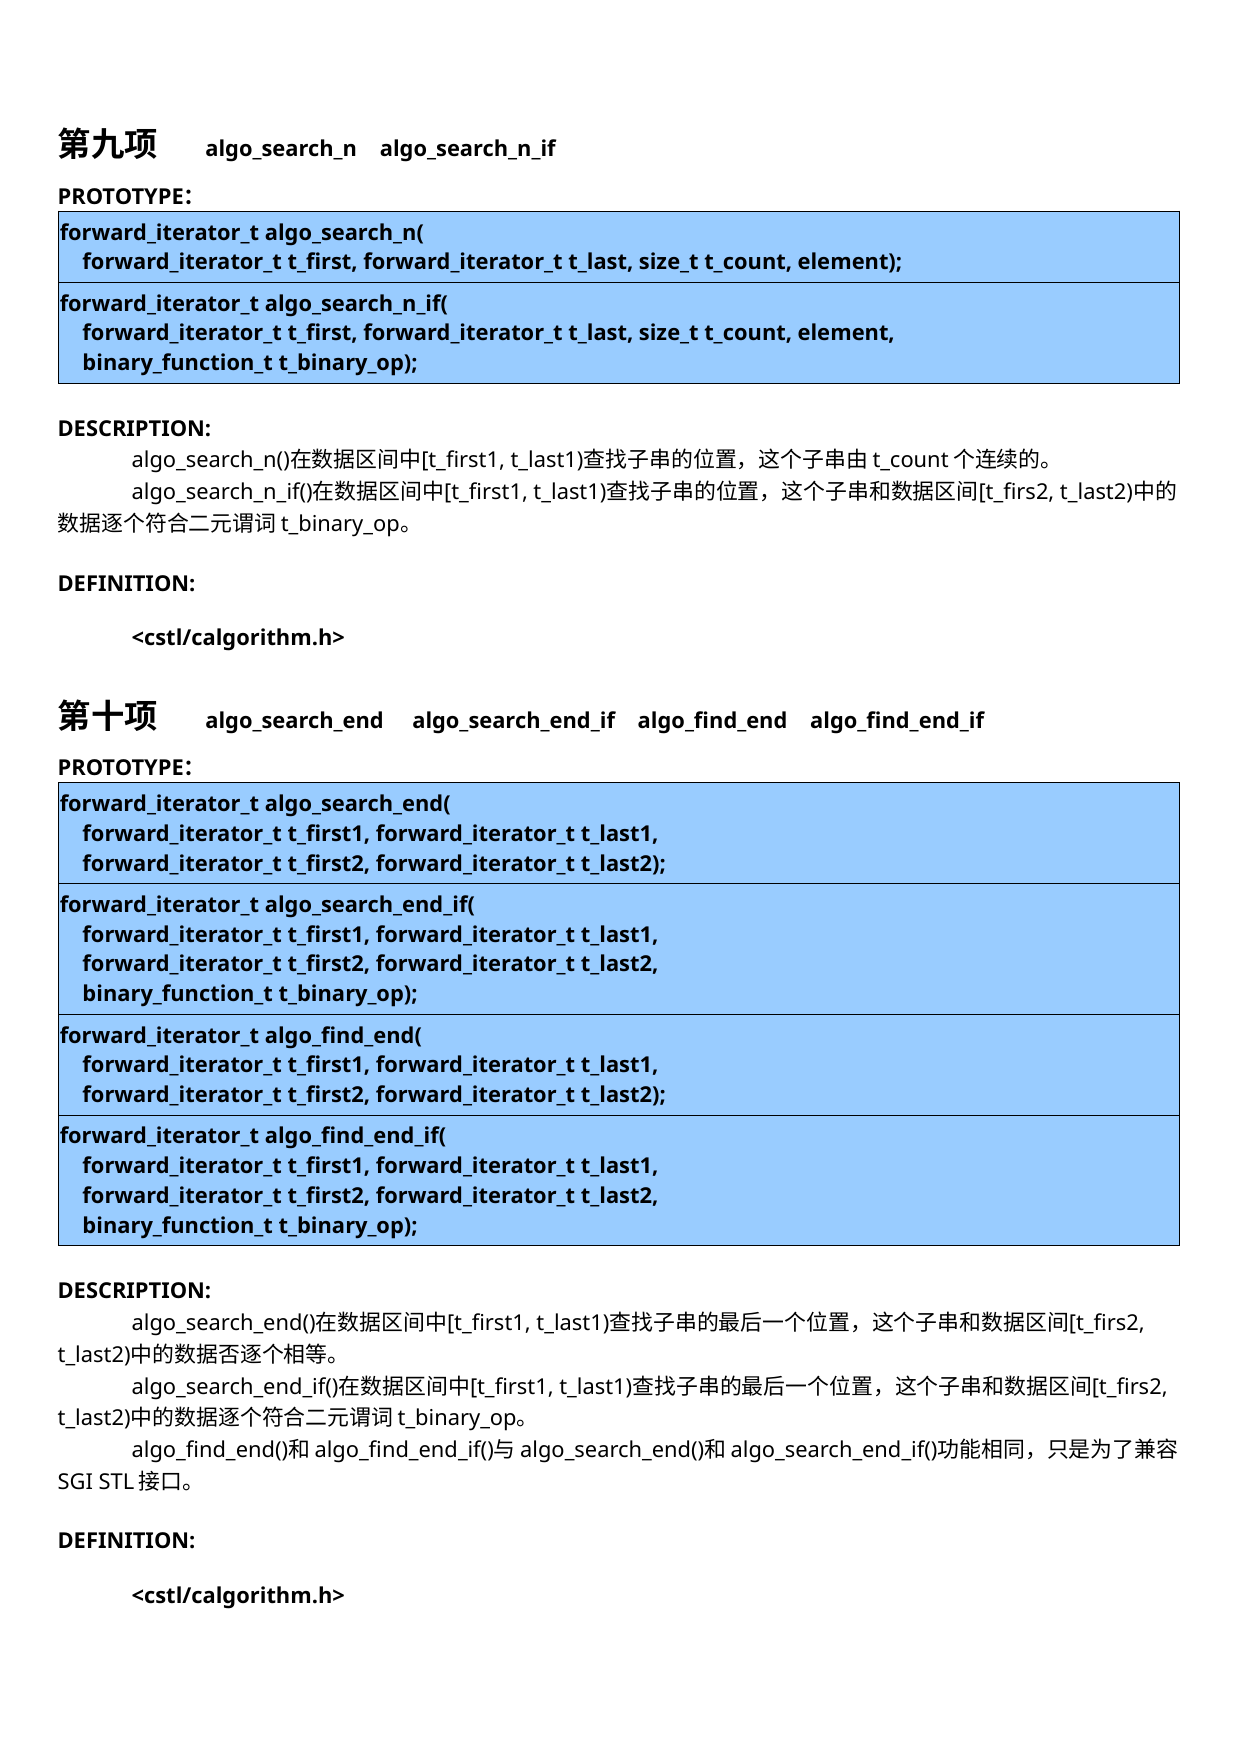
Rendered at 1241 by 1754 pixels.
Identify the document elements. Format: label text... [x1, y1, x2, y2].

text PROTOTYPE： [57, 750, 1179, 782]
table_header forward_iterator_t algo_search_n( forward_iterator_t t_first, forward_iterator_t t_last, size_t t_count, element); [59, 212, 1179, 282]
text DESCRIPTION: [57, 413, 1179, 442]
table_cell forward_iterator_t algo_search_n_if( forward_iterator_t t_first, forward_iterator_t t_last, size_t t_count, element, binary_function_t t_binary_op); [59, 283, 1179, 383]
table_cell forward_iterator_t algo_find_end( forward_iterator_t t_first1, forward_iterator_t t_last1, forward_iterator_t t_first2, forward_iterator_t t_last2); [59, 1015, 1179, 1115]
text DEFINITION: [57, 1526, 1179, 1555]
text algo_search_n()在数据区间中[t_first1, t_last1)查找子串的位置，这个子串由t_count个连续的。 [57, 442, 1179, 474]
text algo_search_end()在数据区间中[t_first1, t_last1)查找子串的最后一个位置，这个子串和数据区间[t_firs2, t_last2)中的数据否逐个相等。 [57, 1305, 1179, 1369]
table_cell forward_iterator_t algo_find_end_if( forward_iterator_t t_first1, forward_iterator_t t_last1, forward_iterator_t t_first2, forward_iterator_t t_last2, binary_function_t t_binary_op); [59, 1116, 1179, 1245]
subtitle algo_search_end algo_search_end_if algo_find_end algo_find_end_if [57, 689, 1179, 738]
text algo_search_end_if()在数据区间中[t_first1, t_last1)查找子串的最后一个位置，这个子串和数据区间[t_firs2, t_last2)中的数据逐个符合二元谓词t_binary_op。 [57, 1369, 1179, 1432]
text algo_search_n_if()在数据区间中[t_first1, t_last1)查找子串的位置，这个子串和数据区间[t_firs2, t_last2)中的数据逐个符合二元谓词t_binary_op。 [57, 474, 1179, 538]
text algo_find_end()和algo_find_end_if()与algo_search_end()和algo_search_end_if()功能相同，只是为了兼容SGI STL接口。 [57, 1432, 1179, 1496]
table_header forward_iterator_t algo_search_end( forward_iterator_t t_first1, forward_iterator_t t_last1, forward_iterator_t t_first2, forward_iterator_t t_last2); [59, 783, 1179, 883]
text DESCRIPTION: [57, 1275, 1179, 1305]
text DEFINITION: [57, 567, 1179, 597]
table_cell forward_iterator_t algo_search_end_if( forward_iterator_t t_first1, forward_iterator_t t_last1, forward_iterator_t t_first2, forward_iterator_t t_last2, binary_function_t t_binary_op); [59, 884, 1179, 1014]
text PROTOTYPE： [57, 179, 1179, 211]
subtitle algo_search_n algo_search_n_if [57, 118, 1179, 166]
text <cstl/calgorithm.h> [57, 622, 1179, 652]
text <cstl/calgorithm.h> [57, 1580, 1179, 1610]
